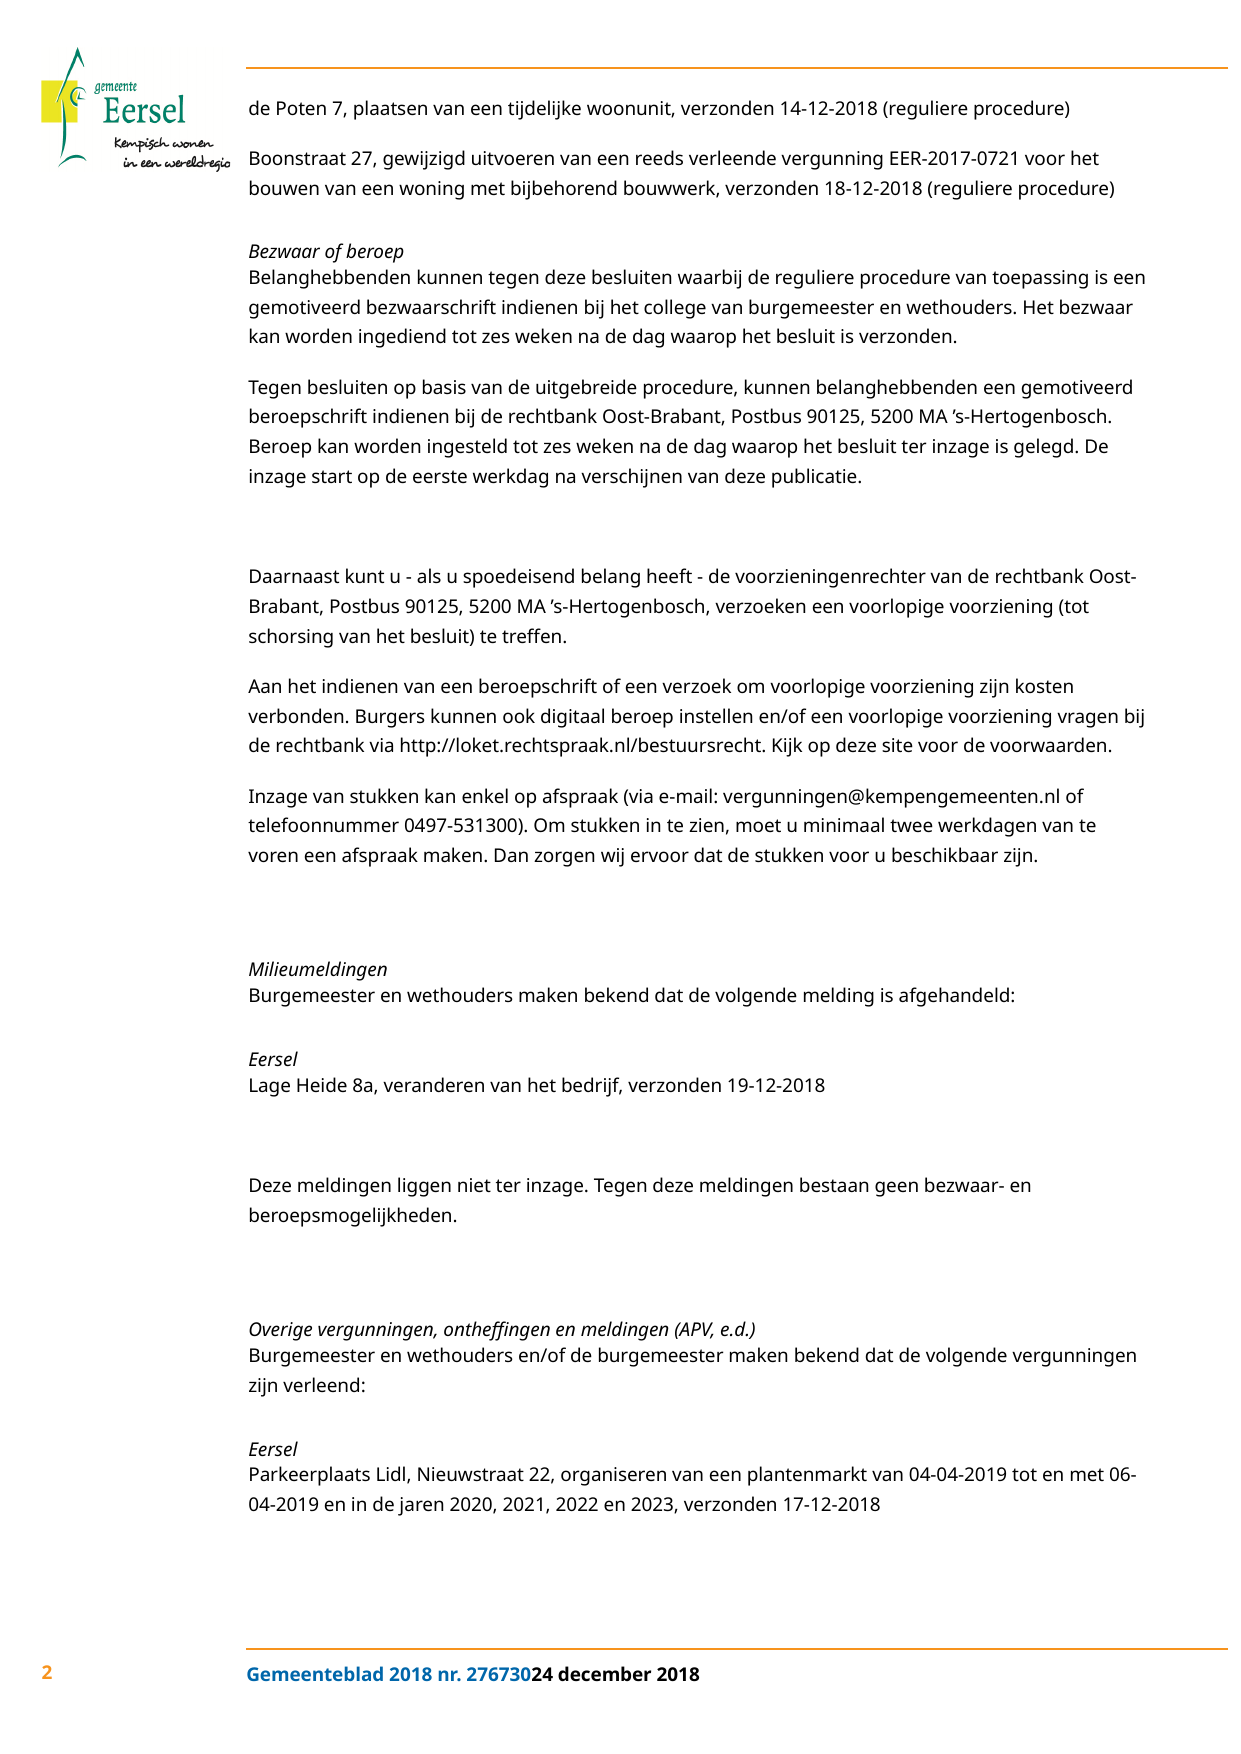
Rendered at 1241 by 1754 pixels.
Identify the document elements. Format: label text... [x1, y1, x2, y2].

text Deze meldingen liggen niet ter inzage. Tegen deze meldingen bestaan geen bezwaar- en beroepsmogelijkheden. [248, 1173, 1152, 1228]
text Milieumeldingen [248, 956, 1152, 982]
text Belanghebbenden kunnen tegen deze besluiten waarbij de reguliere procedure van toepassing is een gemotiveerd bezwaarschrift indienen bij het college van burgemeester en wethouders. Het bezwaar kan worden ingediend tot zes weken na de dag waarop het besluit is verzonden. [248, 264, 1152, 349]
text Boonstraat 27, gewijzigd uitvoeren van een reeds verleende vergunning EER-2017-0721 voor het bouwen van een woning met bijbehorend bouwwerk, verzonden 18-12-2018 (reguliere procedure) [248, 145, 1152, 201]
text Burgemeester en wethouders maken bekend dat de volgende melding is afgehandeld: [248, 982, 1152, 1008]
text Lage Heide 8a, veranderen van het bedrijf, verzonden 19-12-2018 [248, 1072, 1152, 1097]
text de Poten 7, plaatsen van een tijdelijke woonunit, verzonden 14-12-2018 (reguliere procedure) [248, 95, 1152, 121]
text Daarnaast kunt u - als u spoedeisend belang heeft - de voorzieningenrechter van de rechtbank Oost-Brabant, Postbus 90125, 5200 MA ’s-Hertogenbosch, verzoeken een voorlopige voorziening (tot schorsing van het besluit) te treffen. [248, 564, 1152, 648]
text Aan het indienen van een beroepschrift of een verzoek om voorlopige voorziening zijn kosten verbonden. Burgers kunnen ook digitaal beroep instellen en/of een voorlopige voorziening vragen bij de rechtbank via http://loket.rechtspraak.nl/bestuursrecht. Kijk op deze site voor de voorwaarden. [248, 673, 1152, 758]
text Overige vergunningen, ontheffingen en meldingen (APV, e.d.) [248, 1317, 1152, 1342]
text Eersel [248, 1046, 1152, 1072]
picture [41, 47, 231, 172]
text Eersel [248, 1436, 1152, 1462]
text Tegen besluiten op basis van de uitgebreide procedure, kunnen belanghebbenden een gemotiveerd beroepschrift indienen bij de rechtbank Oost-Brabant, Postbus 90125, 5200 MA ’s-Hertogenbosch. Beroep kan worden ingesteld tot zes weken na de dag waarop het besluit ter inzage is gelegd. De inzage start op de eerste werkdag na verschijnen van deze publicatie. [248, 374, 1152, 488]
text Burgemeester en wethouders en/of de burgemeester maken bekend dat de volgende vergunningen zijn verleend: [248, 1342, 1152, 1398]
text Bezwaar of beroep [248, 239, 1152, 264]
text Inzage van stukken kan enkel op afspraak (via e-mail: vergunningen@kempengemeenten.nl of telefoonnummer 0497-531300). Om stukken in te zien, moet u minimaal twee werkdagen van te voren een afspraak maken. Dan zorgen wij ervoor dat de stukken voor u beschikbaar zijn. [248, 783, 1152, 868]
text Parkeerplaats Lidl, Nieuwstraat 22, organiseren van een plantenmarkt van 04-04-2019 tot en met 06-04-2019 en in de jaren 2020, 2021, 2022 en 2023, verzonden 17-12-2018 [248, 1462, 1152, 1517]
